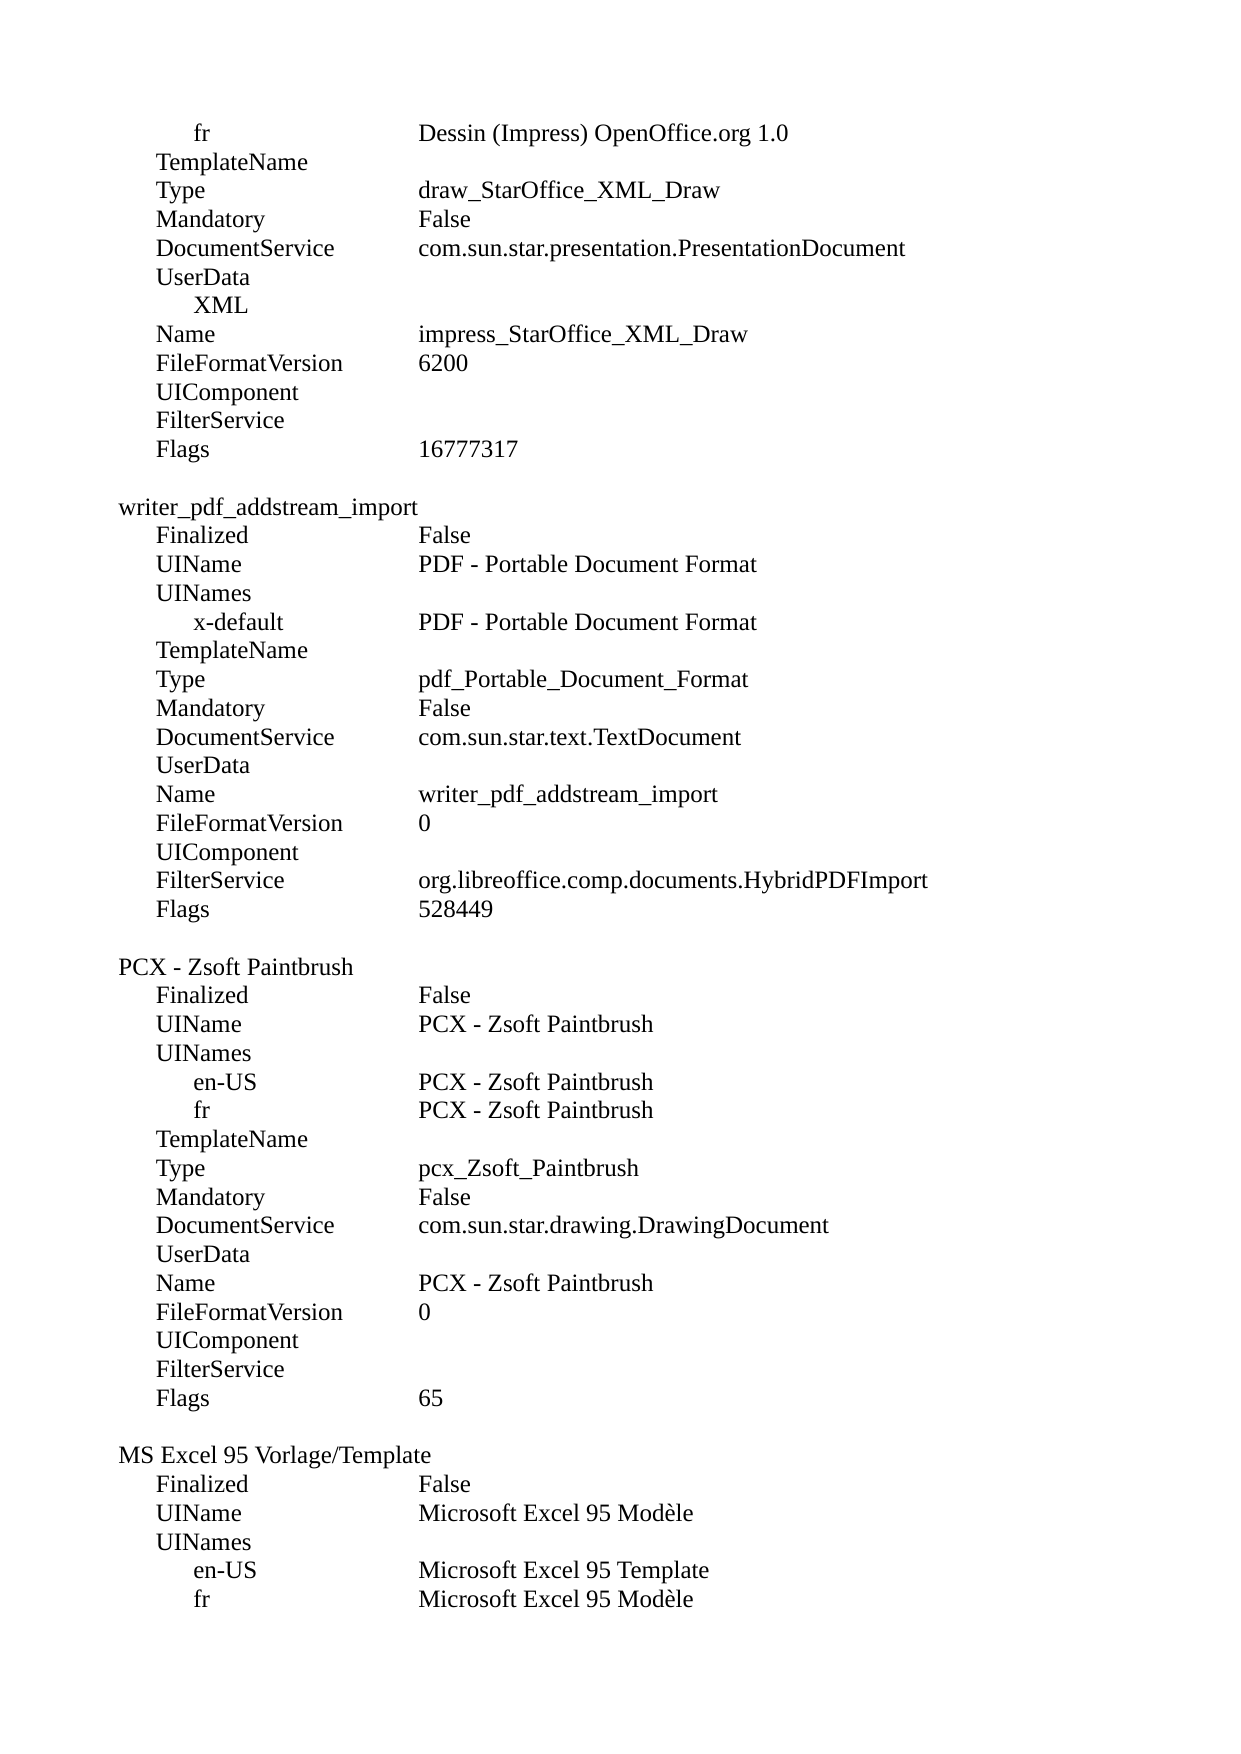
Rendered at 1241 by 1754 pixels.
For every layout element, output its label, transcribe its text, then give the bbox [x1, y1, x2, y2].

text fr Dessin (Impress) OpenOffice.org 1.0 TemplateName Type draw_StarOffice_XML_Draw Mandatory False DocumentService com.sun.star.presentation.PresentationDocument UserData XML Name impress_StarOffice_XML_Draw FileFormatVersion 6200 UIComponent FilterService Flags 16777317 [118, 118, 1122, 463]
text writer_pdf_addstream_import Finalized False UIName PDF - Portable Document Format UINames x-default PDF - Portable Document Format TemplateName Type pdf_Portable_Document_Format Mandatory False DocumentService com.sun.star.text.TextDocument UserData Name writer_pdf_addstream_import FileFormatVersion 0 UIComponent FilterService org.libreoffice.comp.documents.HybridPDFImport Flags 528449 [118, 492, 1122, 923]
text PCX - Zsoft Paintbrush Finalized False UIName PCX - Zsoft Paintbrush UINames en-US PCX - Zsoft Paintbrush fr PCX - Zsoft Paintbrush TemplateName Type pcx_Zsoft_Paintbrush Mandatory False DocumentService com.sun.star.drawing.DrawingDocument UserData Name PCX - Zsoft Paintbrush FileFormatVersion 0 UIComponent FilterService Flags 65 [118, 952, 1122, 1412]
text MS Excel 95 Vorlage/Template Finalized False UIName Microsoft Excel 95 Modèle UINames en-US Microsoft Excel 95 Template fr Microsoft Excel 95 Modèle [118, 1441, 1122, 1613]
